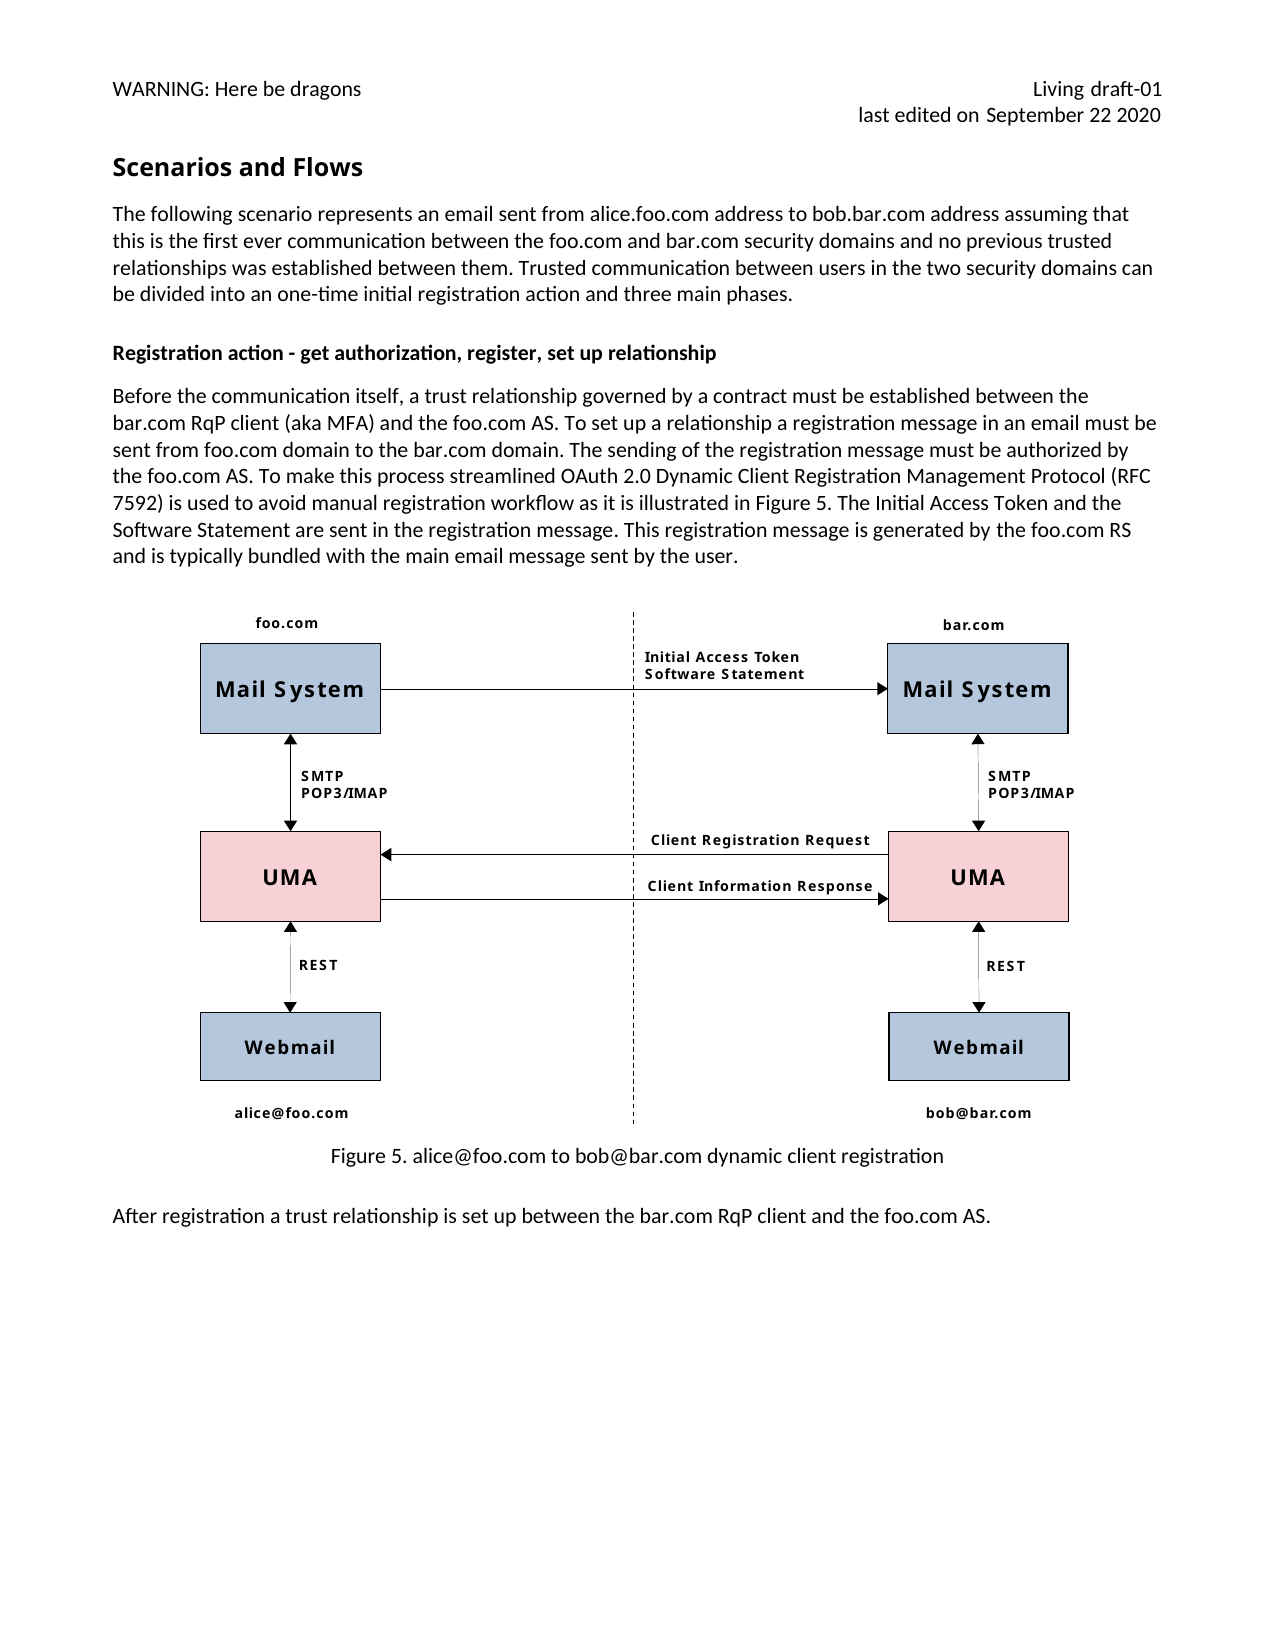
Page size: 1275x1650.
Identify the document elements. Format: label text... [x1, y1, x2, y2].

text Scenarios and Flows [112, 150, 1162, 184]
text Registration action - get authorization, register, set up relationship [112, 339, 1162, 366]
text The following scenario represents an email sent from alice.foo.com address to bob.bar.com address assuming that this is the first ever communication between the foo.com and bar.com security domains and no previous trusted relationships was established between them. Trusted communication between users in the two security domains can be divided into an one-time initial registration action and three main phases. [112, 200, 1162, 307]
text After registration a trust relationship is set up between the bar.com RqP client and the foo.com AS. [112, 1202, 1162, 1228]
text Figure 5. alice@foo.com to bob@bar.com dynamic client registration [112, 628, 1162, 1169]
text Before the communication itself, a trust relationship governed by a contract must be established between the bar.com RqP client (aka MFA) and the foo.com AS. To set up a relationship a registration message in an email must be sent from foo.com domain to the bar.com domain. The sending of the registration message must be authorized by the foo.com AS. To make this process streamlined OAuth 2.0 Dynamic Client Registration Management Protocol (RFC 7592) is used to avoid manual registration workflow as it is illustrated in Figure 5. The Initial Access Token and the Software Statement are sent in the registration message. This registration message is generated by the foo.com RS and is typically bundled with the main email message sent by the user. [112, 382, 1162, 569]
